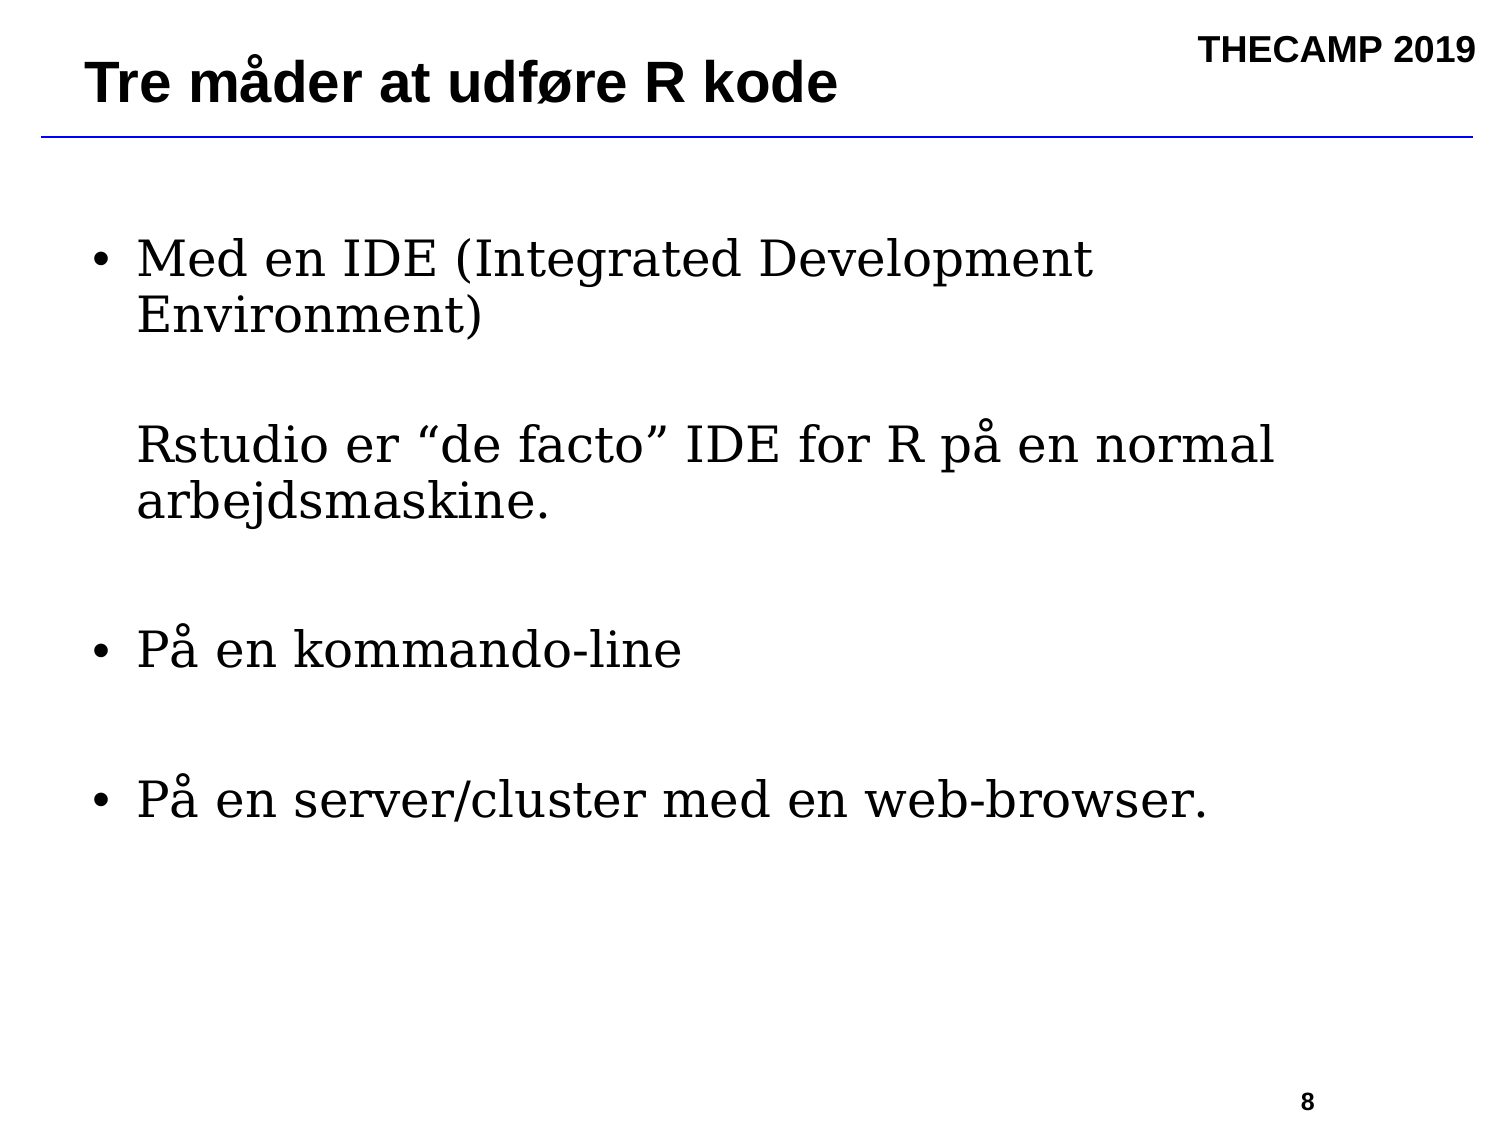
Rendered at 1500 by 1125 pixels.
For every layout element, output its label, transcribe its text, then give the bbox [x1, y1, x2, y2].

title Tre måder at udføre R kode [76, 42, 1424, 135]
list Med en IDE (Integrated Development Environment) Rstudio er “de facto” IDE for R på en normal arbejdsmaskine. På en kommando-line På en server/cluster med en web-browser. [78, 147, 1388, 940]
